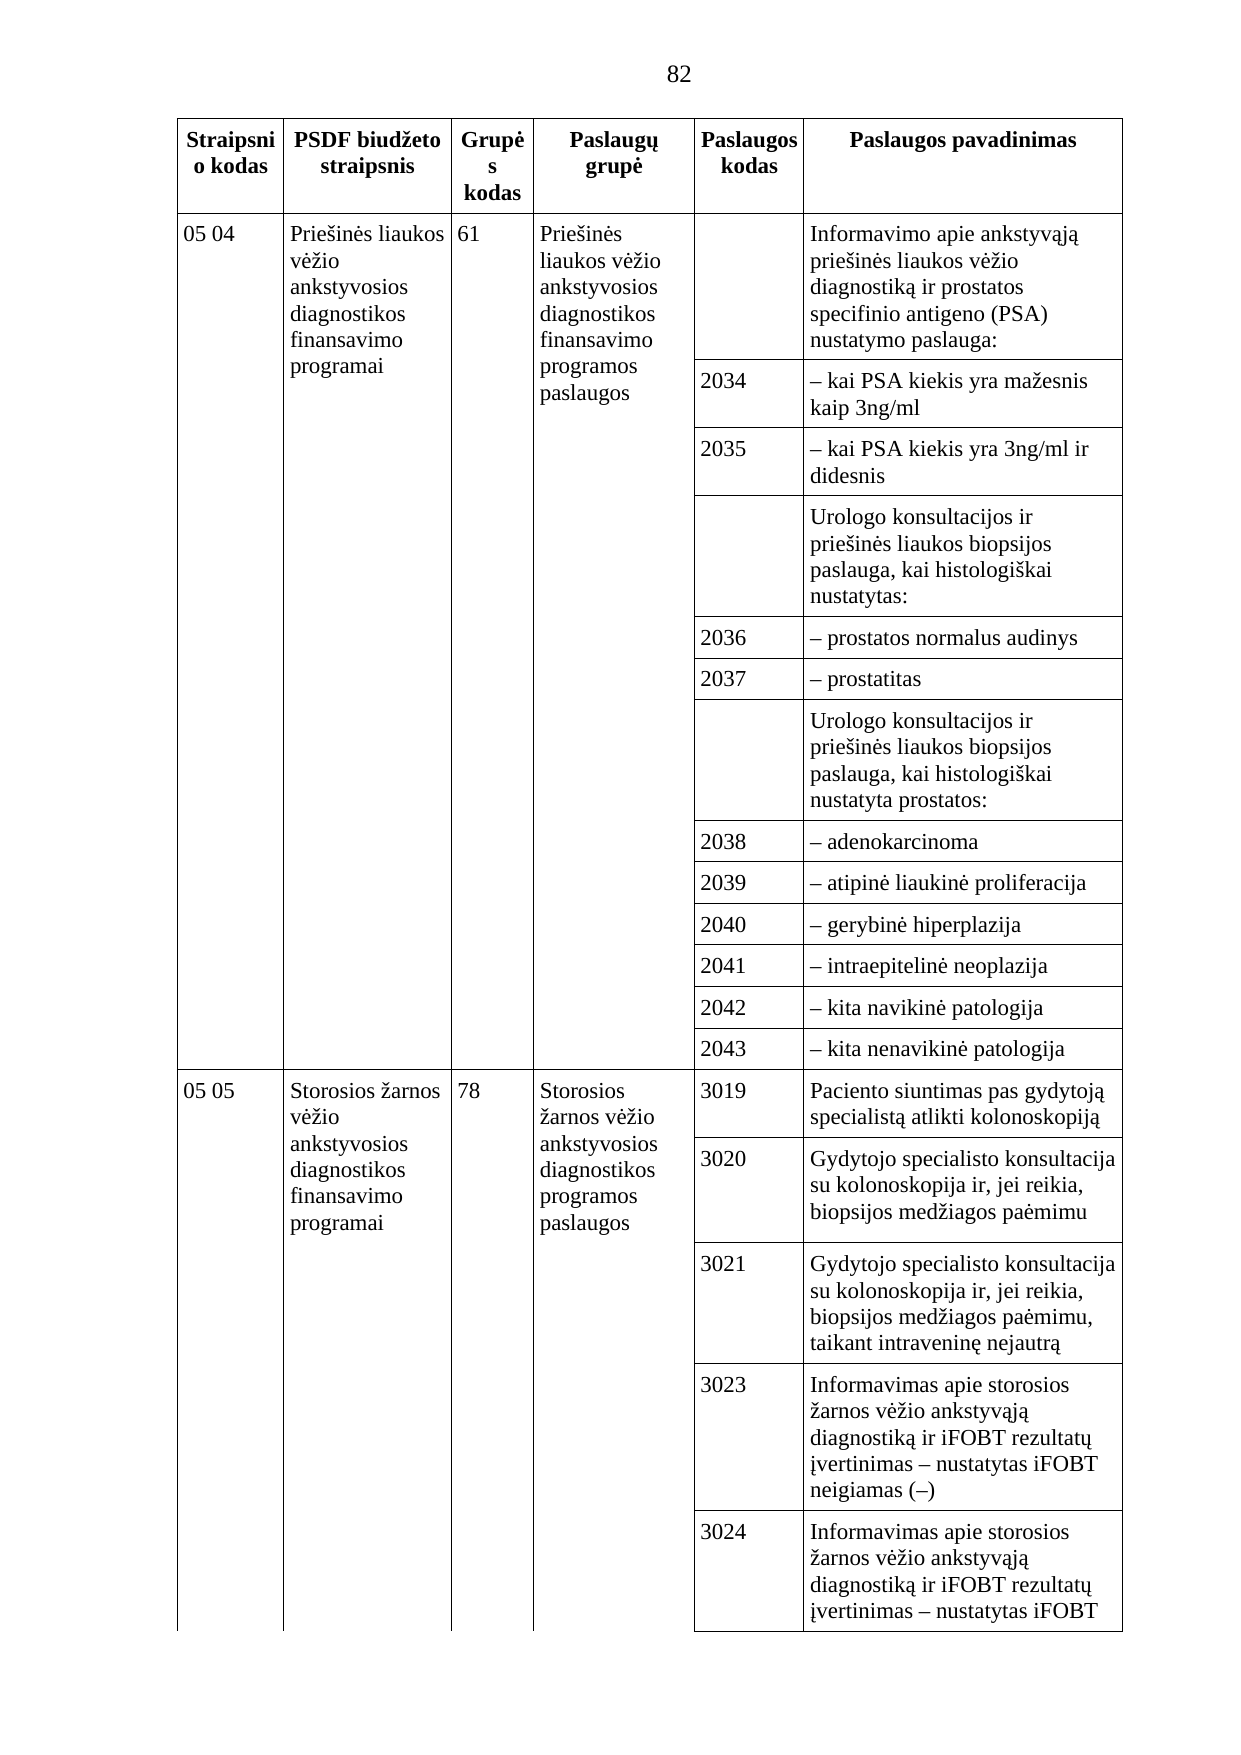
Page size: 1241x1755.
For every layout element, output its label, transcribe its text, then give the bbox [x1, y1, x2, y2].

table_cell [452, 616, 533, 657]
table_cell [534, 1363, 694, 1510]
table_cell [534, 699, 694, 819]
table_cell [178, 861, 283, 903]
table_cell [284, 427, 451, 495]
table_cell [452, 1363, 533, 1510]
table_cell 2035 [695, 428, 803, 495]
table_cell 2043 [695, 1029, 803, 1069]
table_cell [178, 699, 283, 819]
table_cell 2034 [695, 360, 803, 427]
table_cell [178, 1137, 283, 1242]
table_cell – kita nenavikinė patologija [804, 1029, 1122, 1069]
table_cell [452, 820, 533, 861]
table_cell 3023 [695, 1364, 803, 1510]
table_cell [452, 658, 533, 699]
table_cell [178, 986, 283, 1027]
table_cell [178, 1510, 283, 1631]
table_cell Urologo konsultacijos ir priešinės liaukos biopsijos paslauga, kai histologiškai nustatytas: [804, 496, 1122, 616]
table_cell [178, 1242, 283, 1363]
table_cell [178, 658, 283, 699]
table_cell [534, 1028, 694, 1069]
table_cell [284, 986, 451, 1027]
table_cell [284, 1510, 451, 1631]
table_cell [534, 903, 694, 944]
table_cell Urologo konsultacijos ir priešinės liaukos biopsijos paslauga, kai histologiškai nustatyta prostatos: [804, 700, 1122, 819]
table_cell Storosios žarnos vėžio ankstyvosios diagnostikos finansavimo programai [284, 1070, 451, 1242]
table_cell 2037 [695, 659, 803, 699]
table_cell [452, 1028, 533, 1069]
table_cell [452, 495, 533, 616]
table_cell 61 [452, 214, 533, 359]
table_cell [695, 214, 803, 359]
table_cell [534, 495, 694, 616]
table_header Paslaugų grupė [534, 119, 694, 212]
table_header Grupės kodas [452, 119, 533, 212]
table_cell [178, 1363, 283, 1510]
table_cell [534, 820, 694, 861]
table_cell [178, 903, 283, 944]
table_cell 05 05 [178, 1070, 283, 1137]
table_header Straipsnio kodas [178, 119, 283, 212]
table_cell [178, 944, 283, 986]
table_cell – kita navikinė patologija [804, 987, 1122, 1027]
table_cell 05 04 [178, 214, 283, 359]
table_cell Informavimo apie ankstyvąją priešinės liaukos vėžio diagnostiką ir prostatos specifinio antigeno (PSA) nustatymo paslauga: [804, 214, 1122, 359]
table_header PSDF biudžeto straipsnis [284, 119, 451, 212]
table_cell [452, 699, 533, 819]
table_cell – kai PSA kiekis yra mažesnis kaip 3ng/ml [804, 360, 1122, 427]
table_cell Informavimas apie storosios žarnos vėžio ankstyvąją diagnostiką ir iFOBT rezultatų įvertinimas – nustatytas iFOBT [804, 1511, 1122, 1631]
table_cell – adenokarcinoma [804, 821, 1122, 861]
table_cell [695, 496, 803, 616]
table_cell 2040 [695, 904, 803, 944]
table_cell Priešinės liaukos vėžio ankstyvosios diagnostikos finansavimo programos paslaugos [534, 214, 694, 427]
table_cell [452, 986, 533, 1027]
table_cell 2038 [695, 821, 803, 861]
table_cell [178, 427, 283, 495]
table_cell 3019 [695, 1070, 803, 1137]
table_cell [452, 944, 533, 986]
table_cell 78 [452, 1070, 533, 1137]
table_cell 2036 [695, 617, 803, 657]
table_cell [695, 700, 803, 819]
table_cell [178, 1028, 283, 1069]
table_cell 3020 [695, 1138, 803, 1242]
table_cell [452, 1242, 533, 1363]
table_cell 3021 [695, 1243, 803, 1363]
table_cell – gerybinė hiperplazija [804, 904, 1122, 944]
table_cell 2041 [695, 945, 803, 986]
table_cell Gydytojo specialisto konsultacija su kolonoskopija ir, jei reikia, biopsijos medžiagos paėmimu, taikant intraveninę nejautrą [804, 1243, 1122, 1363]
table_cell [534, 427, 694, 495]
table_cell [284, 1028, 451, 1069]
table_cell [534, 658, 694, 699]
table_cell [178, 359, 283, 427]
table_cell [284, 944, 451, 986]
table_cell [452, 1137, 533, 1242]
table_cell – prostatos normalus audinys [804, 617, 1122, 657]
table_cell Gydytojo specialisto konsultacija su kolonoskopija ir, jei reikia, biopsijos medžiagos paėmimu [804, 1138, 1122, 1242]
table_cell [534, 1510, 694, 1631]
table_cell [534, 1242, 694, 1363]
table_cell [534, 861, 694, 903]
table_cell [178, 495, 283, 616]
table_cell [534, 986, 694, 1027]
table_cell [534, 944, 694, 986]
table_cell [284, 699, 451, 819]
table_cell [284, 658, 451, 699]
table_cell 3024 [695, 1511, 803, 1631]
table_cell [284, 1363, 451, 1510]
table_cell – atipinė liaukinė proliferacija [804, 862, 1122, 903]
table_cell 2042 [695, 987, 803, 1027]
table_cell Storosios žarnos vėžio ankstyvosios diagnostikos programos paslaugos [534, 1070, 694, 1242]
table_cell [452, 861, 533, 903]
table_cell [178, 616, 283, 657]
table_cell [284, 861, 451, 903]
table_cell [452, 1510, 533, 1631]
table_header Paslaugos pavadinimas [804, 119, 1122, 212]
table_cell – prostatitas [804, 659, 1122, 699]
table_cell [284, 1242, 451, 1363]
table_header Paslaugos kodas [695, 119, 803, 212]
table_cell Informavimas apie storosios žarnos vėžio ankstyvąją diagnostiką ir iFOBT rezultatų įvertinimas – nustatytas iFOBT neigiamas (–) [804, 1364, 1122, 1510]
table_cell [452, 903, 533, 944]
table_cell [534, 616, 694, 657]
table_cell Paciento siuntimas pas gydytoją specialistą atlikti kolonoskopiją [804, 1070, 1122, 1137]
table_cell [452, 427, 533, 495]
table_cell 2039 [695, 862, 803, 903]
table_cell Priešinės liaukos vėžio ankstyvosios diagnostikos finansavimo programai [284, 214, 451, 427]
table_cell [452, 359, 533, 427]
table_cell [284, 495, 451, 616]
table_cell [284, 616, 451, 657]
table_cell – kai PSA kiekis yra 3ng/ml ir didesnis [804, 428, 1122, 495]
table_cell – intraepitelinė neoplazija [804, 945, 1122, 986]
table_cell [284, 820, 451, 861]
table_cell [284, 903, 451, 944]
table_cell [178, 820, 283, 861]
